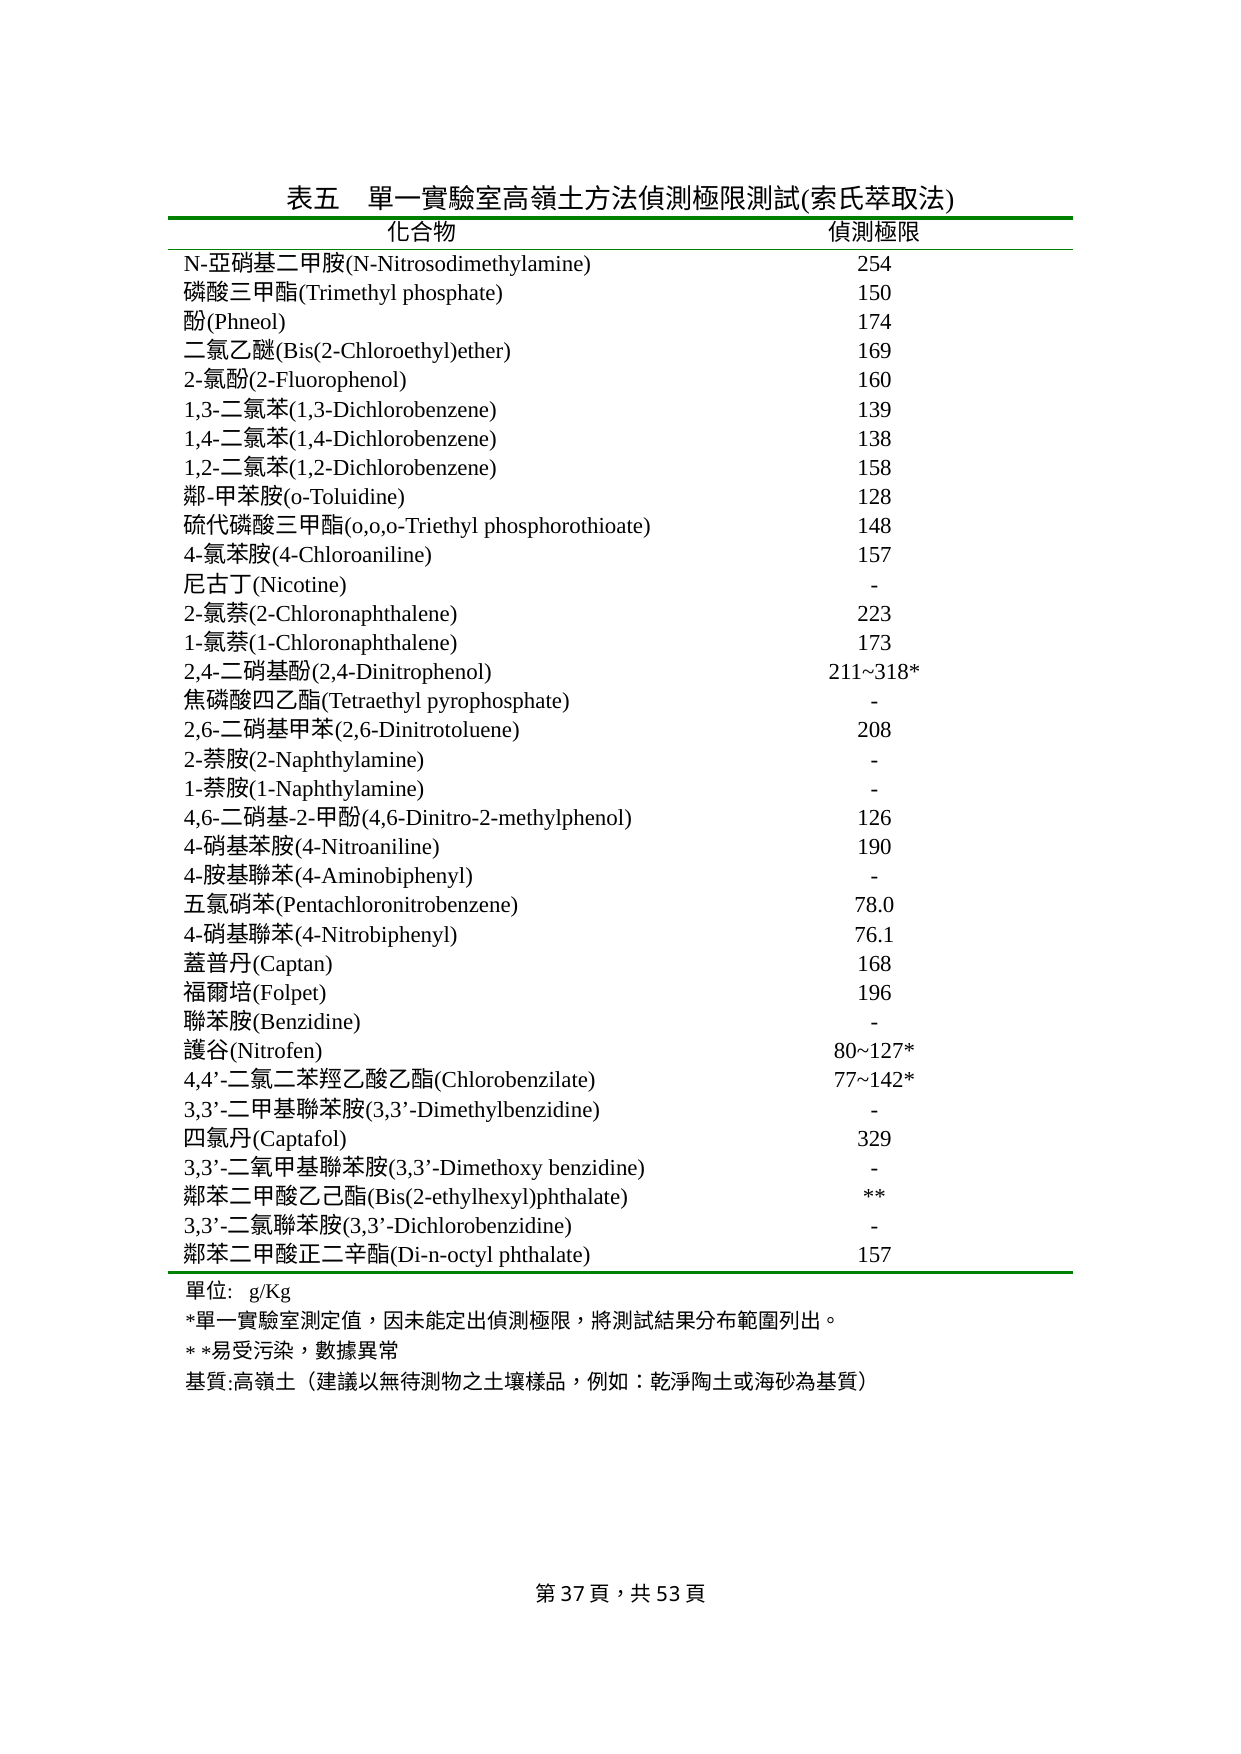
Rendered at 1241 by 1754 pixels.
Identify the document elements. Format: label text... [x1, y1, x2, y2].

text 單位:g/Kg [185, 1274, 1092, 1304]
table_cell 鄰苯二甲酸乙己酯(Bis(2-ethylhexyl)phthalate) [168, 1184, 676, 1213]
table_cell - [676, 746, 1073, 775]
table_cell 焦磷酸四乙酯(Tetraethyl pyrophosphate) [168, 688, 676, 717]
table_cell 196 [676, 980, 1073, 1009]
table_cell 150 [676, 280, 1073, 309]
text 表五 單一實驗室高嶺土方法偵測極限測試(索氏萃取法) [148, 177, 1092, 216]
table_cell 2,4-二硝基酚(2,4-Dinitrophenol) [168, 659, 676, 688]
table_cell 78.0 [676, 892, 1073, 921]
table_cell 174 [676, 309, 1073, 338]
table_cell 169 [676, 338, 1073, 367]
text *單一實驗室測定值，因未能定出偵測極限，將測試結果分布範圍列出。 [185, 1304, 1092, 1335]
table_cell 329 [676, 1125, 1073, 1154]
table_cell 聯苯胺(Benzidine) [168, 1009, 676, 1038]
table_cell N-亞硝基二甲胺(N-Nitrosodimethylamine) [168, 250, 676, 279]
table_cell 160 [676, 367, 1073, 396]
table_cell 4,6-二硝基-2-甲酚(4,6-Dinitro-2-methylphenol) [168, 805, 676, 834]
table_cell 2-萘胺(2-Naphthylamine) [168, 746, 676, 775]
table_cell 1-氯萘(1-Chloronaphthalene) [168, 630, 676, 659]
table_cell - [676, 1213, 1073, 1242]
table_header 偵測極限 [676, 220, 1073, 249]
text * *易受污染，數據異常 [185, 1335, 1092, 1365]
text 基質:高嶺土（建議以無待測物之土壤樣品，例如：乾淨陶土或海砂為基質） [148, 1365, 1092, 1395]
table_cell 157 [676, 542, 1073, 571]
table_cell 80~127* [676, 1038, 1073, 1067]
table_cell 4-胺基聯苯(4-Aminobiphenyl) [168, 863, 676, 892]
table_cell 223 [676, 600, 1073, 629]
table_cell 蓋普丹(Captan) [168, 950, 676, 979]
table_cell 4-硝基苯胺(4-Nitroaniline) [168, 834, 676, 863]
table_cell 磷酸三甲酯(Trimethyl phosphate) [168, 280, 676, 309]
table_cell 211~318* [676, 659, 1073, 688]
table_cell 3,3’-二甲基聯苯胺(3,3’-Dimethylbenzidine) [168, 1096, 676, 1125]
table_cell ** [676, 1184, 1073, 1213]
table_cell 福爾培(Folpet) [168, 980, 676, 1009]
table_cell 2,6-二硝基甲苯(2,6-Dinitrotoluene) [168, 717, 676, 746]
table_cell 139 [676, 396, 1073, 425]
table_cell 126 [676, 805, 1073, 834]
table_cell 148 [676, 513, 1073, 542]
table_cell 硫代磷酸三甲酯(o,o,o-Triethyl phosphorothioate) [168, 513, 676, 542]
table_cell 4-氯苯胺(4-Chloroaniline) [168, 542, 676, 571]
table_cell - [676, 688, 1073, 717]
table_header 化合物 [168, 220, 676, 249]
table_cell 二氯乙醚(Bis(2-Chloroethyl)ether) [168, 338, 676, 367]
table_cell 鄰苯二甲酸正二辛酯(Di-n-octyl phthalate) [168, 1242, 676, 1271]
table_cell 2-氯酚(2-Fluorophenol) [168, 367, 676, 396]
table_cell 3,3’-二氧甲基聯苯胺(3,3’-Dimethoxy benzidine) [168, 1155, 676, 1184]
table_cell 鄰-甲苯胺(o-Toluidine) [168, 484, 676, 513]
table_cell 1,4-二氯苯(1,4-Dichlorobenzene) [168, 425, 676, 454]
table_cell 4,4’-二氯二苯羥乙酸乙酯(Chlorobenzilate) [168, 1067, 676, 1096]
table_cell 77~142* [676, 1067, 1073, 1096]
table_cell 尼古丁(Nicotine) [168, 571, 676, 600]
table_cell 四氯丹(Captafol) [168, 1125, 676, 1154]
table_cell 護谷(Nitrofen) [168, 1038, 676, 1067]
table_cell - [676, 1155, 1073, 1184]
table_cell - [676, 1009, 1073, 1038]
table_cell 190 [676, 834, 1073, 863]
table_cell - [676, 863, 1073, 892]
table_cell 158 [676, 455, 1073, 484]
table_cell 76.1 [676, 921, 1073, 950]
table_cell 157 [676, 1242, 1073, 1271]
table_cell 1,2-二氯苯(1,2-Dichlorobenzene) [168, 455, 676, 484]
table_cell 254 [676, 250, 1073, 279]
table_cell 208 [676, 717, 1073, 746]
table_cell 173 [676, 630, 1073, 659]
table_cell 138 [676, 425, 1073, 454]
table_cell - [676, 571, 1073, 600]
table_cell 五氯硝苯(Pentachloronitrobenzene) [168, 892, 676, 921]
table_cell 酚(Phneol) [168, 309, 676, 338]
table_cell - [676, 1096, 1073, 1125]
table_cell 2-氯萘(2-Chloronaphthalene) [168, 600, 676, 629]
table_cell - [676, 775, 1073, 804]
table_cell 1-萘胺(1-Naphthylamine) [168, 775, 676, 804]
table_cell 3,3’-二氯聯苯胺(3,3’-Dichlorobenzidine) [168, 1213, 676, 1242]
table_cell 128 [676, 484, 1073, 513]
table_cell 4-硝基聯苯(4-Nitrobiphenyl) [168, 921, 676, 950]
table_cell 1,3-二氯苯(1,3-Dichlorobenzene) [168, 396, 676, 425]
table_cell 168 [676, 950, 1073, 979]
